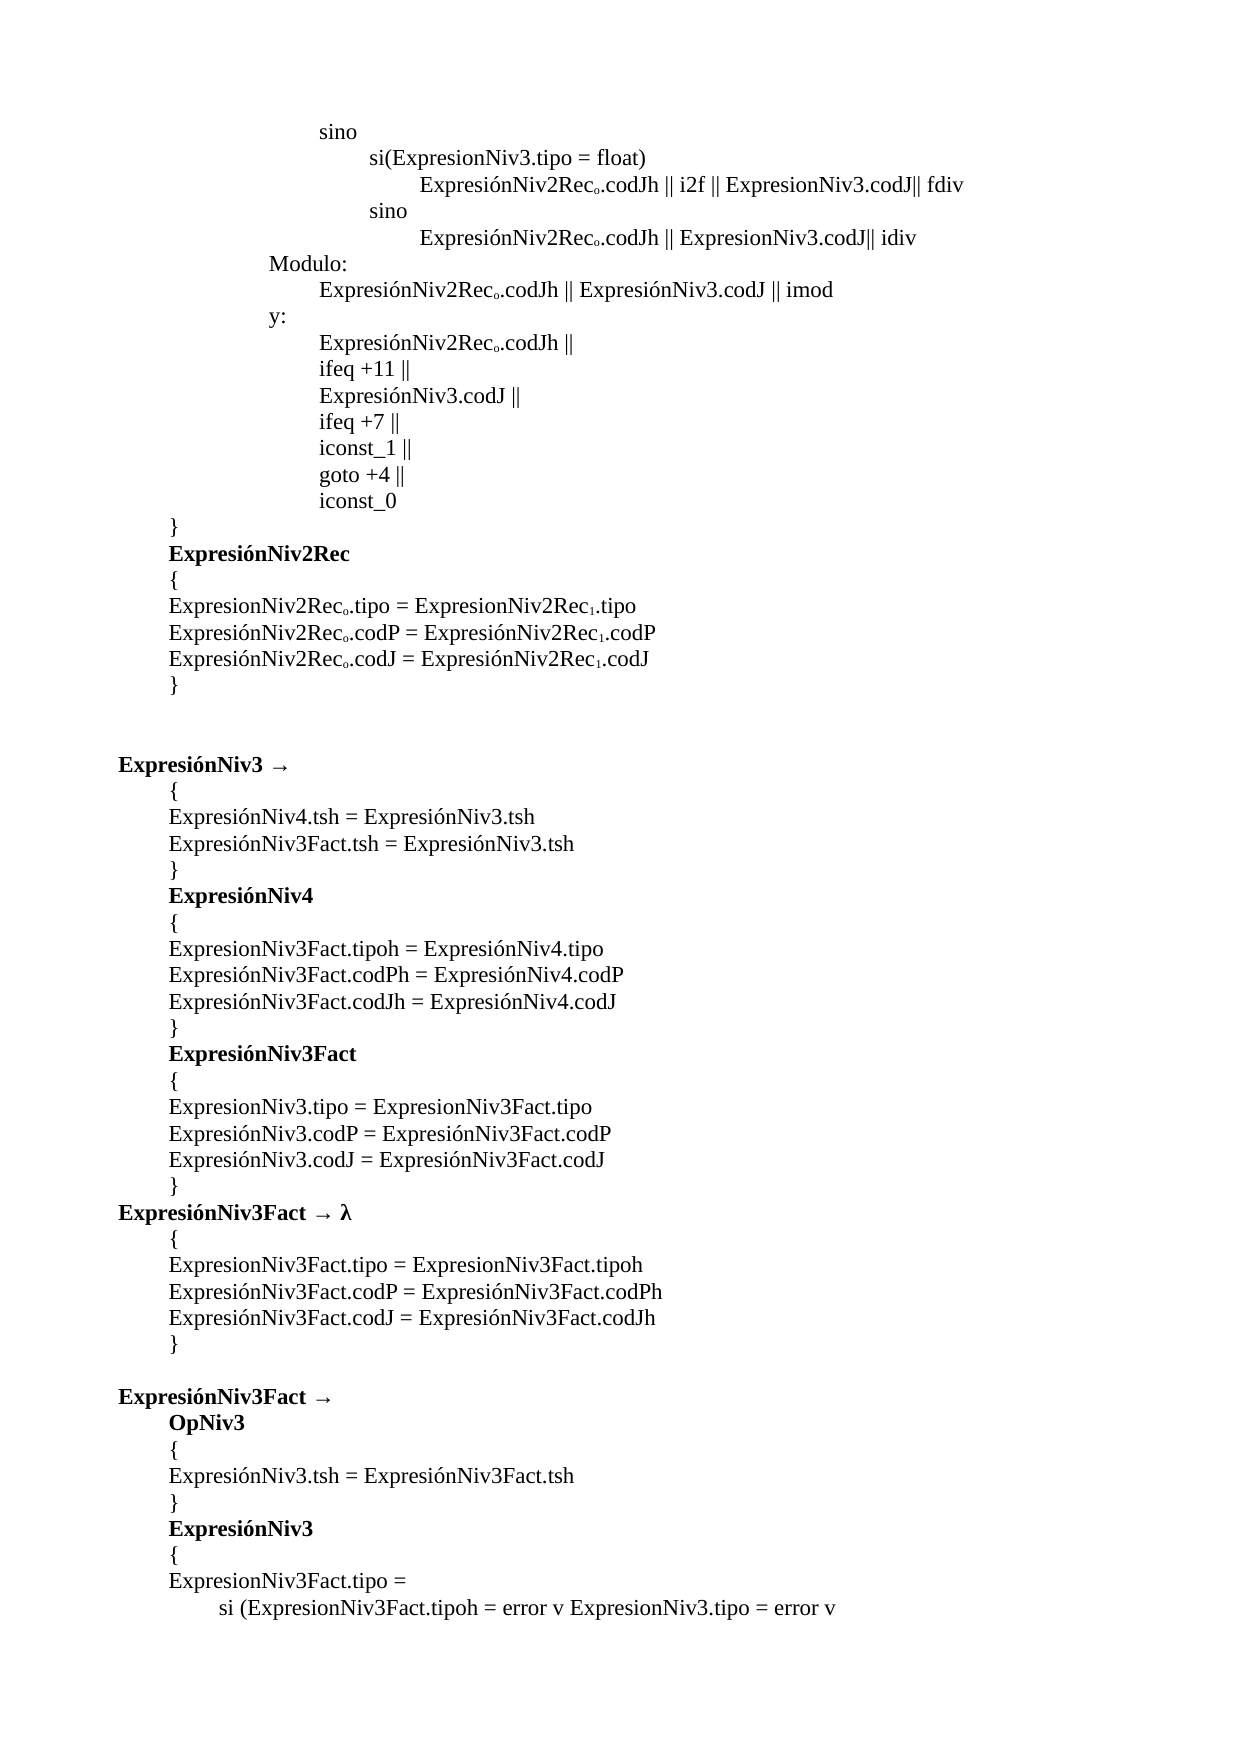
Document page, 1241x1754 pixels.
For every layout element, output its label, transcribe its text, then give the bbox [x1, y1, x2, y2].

text ExpresiónNiv4 [118, 882, 1122, 909]
text iconst_1 || [118, 434, 1122, 461]
text { [118, 1067, 1122, 1093]
text } [118, 513, 1122, 540]
text ExpresiónNiv3.codJ || [118, 382, 1122, 408]
text Modulo: [118, 250, 1122, 276]
text ifeq +7 || [118, 408, 1122, 434]
text ExpresiónNiv3 → [118, 751, 1122, 777]
text ExpresionNiv3.tipo = ExpresionNiv3Fact.tipo [118, 1093, 1122, 1119]
text ExpresiónNiv2Reco.codP = ExpresiónNiv2Rec1.codP [118, 619, 1122, 645]
text ExpresiónNiv2Rec [118, 540, 1122, 566]
text sino [118, 118, 1122, 144]
text si(ExpresionNiv3.tipo = float) [118, 144, 1122, 171]
text ExpresiónNiv3.tsh = ExpresiónNiv3Fact.tsh [118, 1462, 1122, 1488]
text ExpresiónNiv2Reco.codJh || i2f || ExpresionNiv3.codJ|| fdiv [118, 171, 1122, 197]
text ExpresionNiv3Fact.tipo = [118, 1568, 1122, 1594]
text { [118, 1436, 1122, 1462]
text ExpresiónNiv4.tsh = ExpresiónNiv3.tsh [118, 803, 1122, 830]
text ExpresiónNiv3 [118, 1515, 1122, 1541]
text ExpresiónNiv2Reco.codJh || ExpresiónNiv3.codJ || imod [118, 276, 1122, 303]
text ExpresiónNiv3.codJ = ExpresiónNiv3Fact.codJ [118, 1146, 1122, 1172]
text } [118, 1014, 1122, 1041]
text ExpresiónNiv3Fact.codPh = ExpresiónNiv4.codP [118, 961, 1122, 988]
text { [118, 909, 1122, 935]
text y: [118, 303, 1122, 329]
text ExpresiónNiv3Fact → [118, 1383, 1122, 1409]
text } [118, 856, 1122, 882]
text ExpresiónNiv2Reco.codJ = ExpresiónNiv2Rec1.codJ [118, 645, 1122, 672]
text ExpresiónNiv3Fact.codJh = ExpresiónNiv4.codJ [118, 988, 1122, 1014]
text } [118, 1330, 1122, 1357]
text ExpresionNiv2Reco.tipo = ExpresionNiv2Rec1.tipo [118, 592, 1122, 619]
text ExpresiónNiv3Fact.codP = ExpresiónNiv3Fact.codPh [118, 1278, 1122, 1304]
text si (ExpresionNiv3Fact.tipoh = error v ExpresionNiv3.tipo = error v [118, 1594, 1122, 1620]
text iconst_0 [118, 487, 1122, 513]
text ExpresiónNiv3Fact.tsh = ExpresiónNiv3.tsh [118, 830, 1122, 856]
text goto +4 || [118, 461, 1122, 487]
text { [118, 1225, 1122, 1251]
text ExpresiónNiv3Fact [118, 1041, 1122, 1067]
text ifeq +11 || [118, 355, 1122, 382]
text { [118, 566, 1122, 592]
text { [118, 1541, 1122, 1568]
text ExpresiónNiv2Reco.codJh || [118, 329, 1122, 355]
text ExpresionNiv3Fact.tipoh = ExpresiónNiv4.tipo [118, 935, 1122, 961]
text OpNiv3 [118, 1409, 1122, 1436]
text ExpresiónNiv3Fact.codJ = ExpresiónNiv3Fact.codJh [118, 1304, 1122, 1330]
text } [118, 672, 1122, 698]
text { [118, 777, 1122, 803]
text ExpresiónNiv2Reco.codJh || ExpresionNiv3.codJ|| idiv [118, 223, 1122, 250]
text ExpresiónNiv3Fact → λ [118, 1199, 1122, 1225]
text sino [118, 197, 1122, 223]
text } [118, 1488, 1122, 1515]
text ExpresionNiv3Fact.tipo = ExpresionNiv3Fact.tipoh [118, 1251, 1122, 1278]
text } [118, 1172, 1122, 1199]
text ExpresiónNiv3.codP = ExpresiónNiv3Fact.codP [118, 1119, 1122, 1146]
